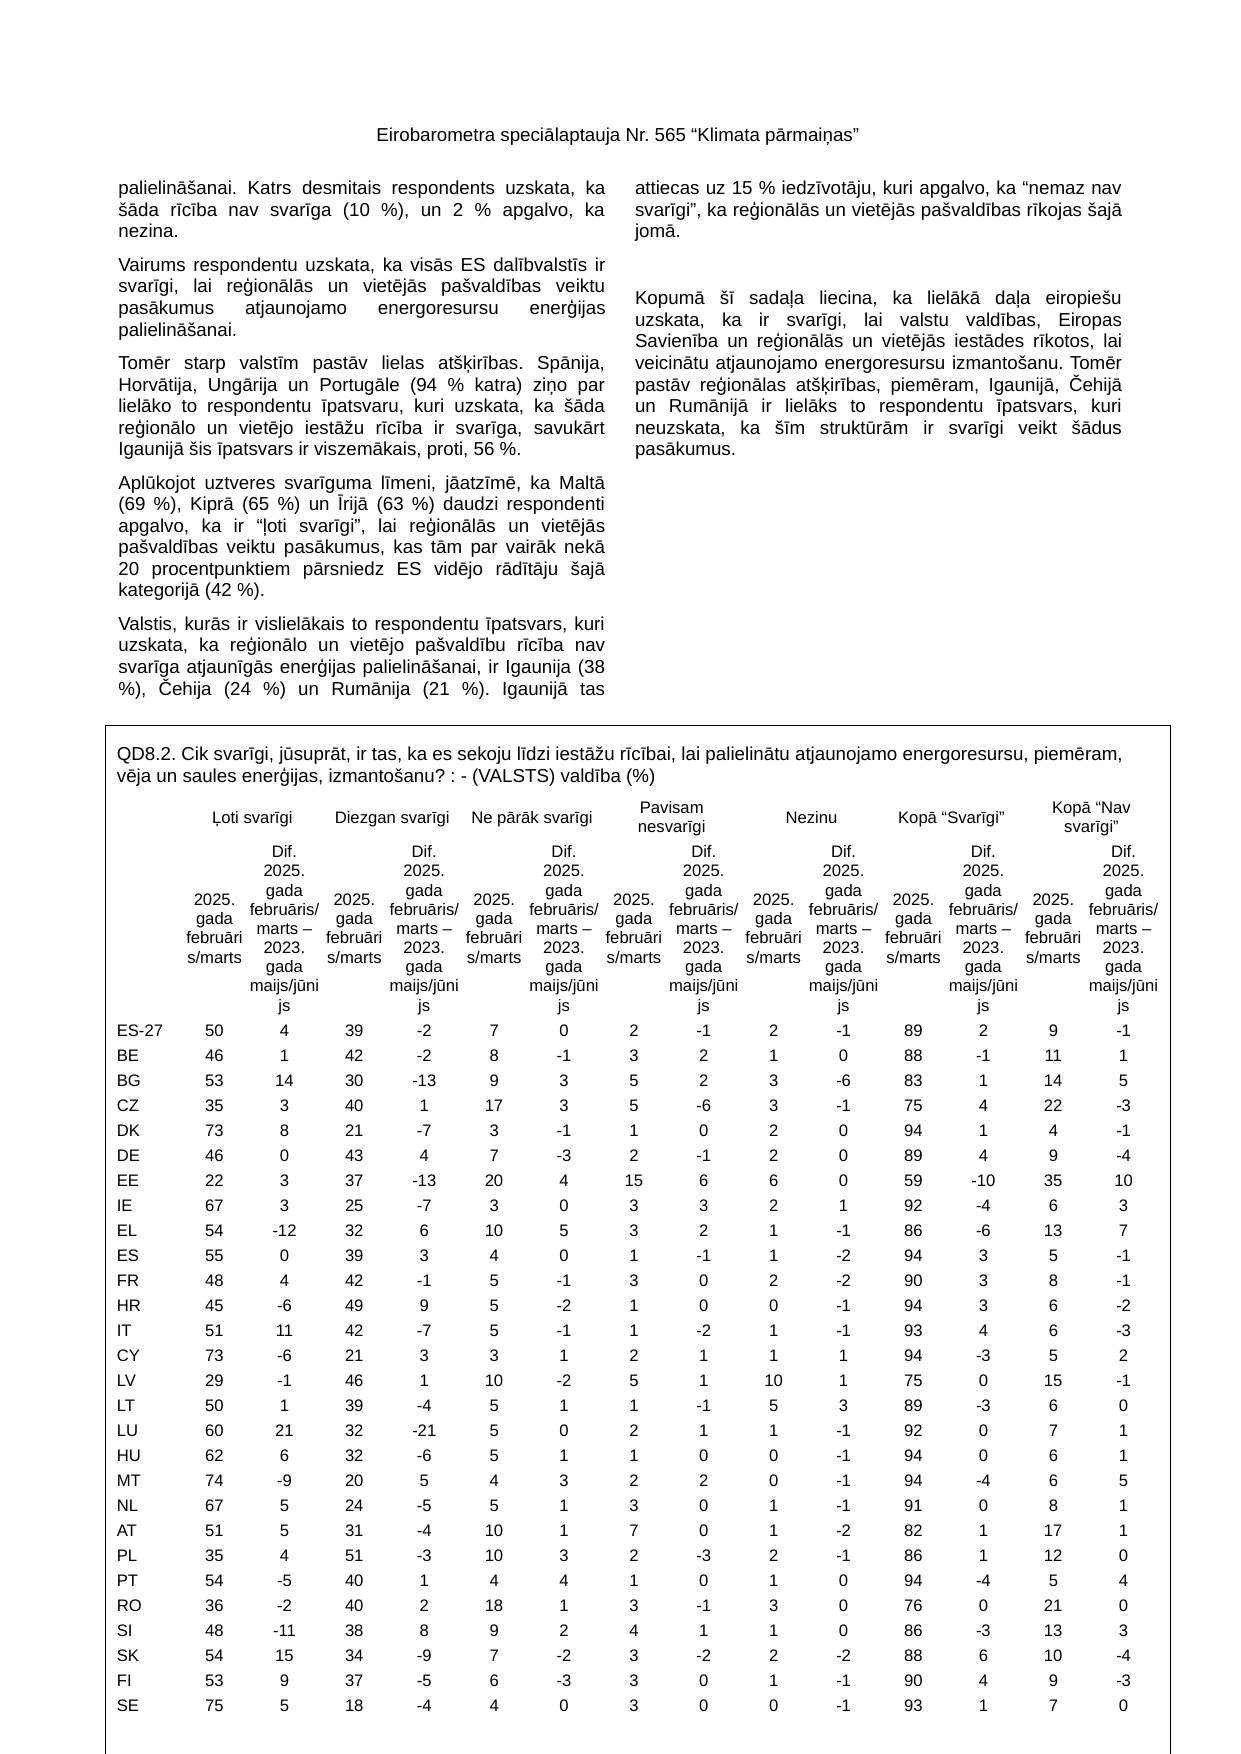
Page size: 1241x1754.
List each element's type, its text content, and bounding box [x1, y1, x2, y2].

table_cell 3 [462, 1193, 526, 1217]
table_cell 21 [1021, 1593, 1085, 1617]
table_cell 5 [462, 1293, 526, 1317]
table_cell 21 [246, 1418, 322, 1442]
table_cell 1 [526, 1593, 602, 1617]
table_cell DK [114, 1118, 182, 1142]
table_cell 4 [1085, 1568, 1161, 1592]
table_cell 1 [806, 1193, 881, 1217]
table_cell 3 [462, 1343, 526, 1367]
table_cell 5 [602, 1368, 666, 1392]
table_cell 30 [322, 1068, 386, 1092]
table_cell 89 [881, 1143, 945, 1167]
table_cell 2 [741, 1118, 806, 1142]
table_cell MT [114, 1468, 182, 1492]
table_cell 32 [322, 1443, 386, 1467]
table_cell 0 [945, 1493, 1021, 1517]
table_cell 4 [462, 1243, 526, 1267]
table_cell -9 [246, 1468, 322, 1492]
table_cell 0 [526, 1193, 602, 1217]
table_cell 2 [602, 1418, 666, 1442]
table_cell 89 [881, 1018, 945, 1042]
table_cell 38 [322, 1618, 386, 1642]
table_cell 46 [322, 1368, 386, 1392]
table_cell 20 [462, 1168, 526, 1192]
table_cell 88 [881, 1643, 945, 1667]
table_cell 5 [526, 1218, 602, 1242]
table_cell -3 [945, 1618, 1021, 1642]
table_cell -1 [806, 1418, 881, 1442]
table_cell -3 [526, 1668, 602, 1692]
table_cell 7 [462, 1143, 526, 1167]
table_cell 2 [666, 1468, 741, 1492]
table_cell 3 [526, 1468, 602, 1492]
table_cell 3 [526, 1543, 602, 1567]
table_cell 8 [1021, 1268, 1085, 1292]
table_cell 11 [1021, 1043, 1085, 1067]
table_cell 2 [602, 1543, 666, 1567]
table_cell -1 [666, 1393, 741, 1417]
table_cell 48 [182, 1618, 246, 1642]
table_cell -1 [526, 1318, 602, 1342]
table_cell 8 [386, 1618, 462, 1642]
table_cell 74 [182, 1468, 246, 1492]
table_cell -6 [806, 1068, 881, 1092]
table_cell 59 [881, 1168, 945, 1192]
table_cell 15 [1021, 1368, 1085, 1392]
table_cell 0 [526, 1018, 602, 1042]
table_cell 94 [881, 1293, 945, 1317]
table_cell 3 [945, 1243, 1021, 1267]
table_cell 4 [945, 1668, 1021, 1692]
table_cell 94 [881, 1568, 945, 1592]
table_cell 1 [246, 1043, 322, 1067]
text attiecas uz 15 % iedzīvotāju, kuri apgalvo, ka “nemaz nav svarīgi”, ka reģionālās un vietējās pašvaldības rīkojas šajā jomā. [635, 177, 1122, 242]
table_cell 2 [741, 1143, 806, 1167]
table_cell 40 [322, 1593, 386, 1617]
table_cell AT [114, 1518, 182, 1542]
table_cell 2025. gada februāris/marts [322, 839, 386, 1017]
table_cell 0 [945, 1368, 1021, 1392]
table_cell 90 [881, 1268, 945, 1292]
table_cell -4 [386, 1693, 462, 1717]
table_cell 0 [1085, 1393, 1161, 1417]
table_cell -1 [806, 1668, 881, 1692]
table_cell 6 [945, 1643, 1021, 1667]
table_cell 3 [666, 1193, 741, 1217]
table_cell 3 [602, 1668, 666, 1692]
table_cell Nezinu [741, 795, 881, 839]
table_cell SE [114, 1693, 182, 1717]
table_cell 73 [182, 1118, 246, 1142]
table_cell -3 [1085, 1318, 1161, 1342]
table_cell -4 [386, 1393, 462, 1417]
table_cell EL [114, 1218, 182, 1242]
table_cell 73 [182, 1343, 246, 1367]
table_cell -1 [526, 1268, 602, 1292]
table_cell 9 [462, 1618, 526, 1642]
table_cell BE [114, 1043, 182, 1067]
table_cell 0 [666, 1518, 741, 1542]
table_cell -1 [666, 1143, 741, 1167]
table_cell 1 [741, 1518, 806, 1542]
table_cell 94 [881, 1468, 945, 1492]
table_cell -1 [1085, 1118, 1161, 1142]
table_cell Ļoti svarīgi [182, 795, 322, 839]
table_cell -1 [386, 1268, 462, 1292]
table_cell Dif. 2025. gada februāris/marts – 2023. gada maijs/jūnijs [386, 839, 462, 1017]
table_cell -6 [246, 1293, 322, 1317]
table_cell 82 [881, 1518, 945, 1542]
table_cell 3 [945, 1293, 1021, 1317]
table_cell 1 [666, 1418, 741, 1442]
table_cell 17 [1021, 1518, 1085, 1542]
table_cell Pavisam nesvarīgi [602, 795, 741, 839]
table_cell 1 [526, 1493, 602, 1517]
table_cell 94 [881, 1443, 945, 1467]
table_cell 9 [1021, 1018, 1085, 1042]
table_cell -1 [806, 1293, 881, 1317]
table_cell 1 [1085, 1443, 1161, 1467]
table_cell 83 [881, 1068, 945, 1092]
table_cell Ne pārāk svarīgi [462, 795, 602, 839]
table_cell 1 [1085, 1043, 1161, 1067]
table_cell 40 [322, 1093, 386, 1117]
table_cell 1 [526, 1343, 602, 1367]
table_cell 4 [462, 1568, 526, 1592]
table_cell 9 [386, 1293, 462, 1317]
table_cell 9 [1021, 1143, 1085, 1167]
table_cell 1 [806, 1368, 881, 1392]
table_cell 3 [741, 1068, 806, 1092]
table_cell 2025. gada februāris/marts [881, 839, 945, 1017]
table_cell 2025. gada februāris/marts [1021, 839, 1085, 1017]
table_cell 10 [462, 1543, 526, 1567]
table_cell 0 [945, 1443, 1021, 1467]
table_cell 86 [881, 1218, 945, 1242]
table_cell 3 [462, 1118, 526, 1142]
table_cell -2 [526, 1293, 602, 1317]
table_cell 75 [182, 1693, 246, 1717]
table_cell 0 [806, 1168, 881, 1192]
table_cell -11 [246, 1618, 322, 1642]
table_cell 7 [1021, 1693, 1085, 1717]
table_cell 2 [386, 1593, 462, 1617]
table_cell -1 [806, 1218, 881, 1242]
table_cell 11 [246, 1318, 322, 1342]
table_cell 6 [1021, 1293, 1085, 1317]
table_cell 75 [881, 1368, 945, 1392]
table_cell -4 [1085, 1143, 1161, 1167]
text palielināšanai. Katrs desmitais respondents uzskata, ka šāda rīcība nav svarīga (10 %), un 2 % apgalvo, ka nezina. [118, 177, 605, 242]
table_cell 46 [182, 1143, 246, 1167]
table_cell 2 [602, 1018, 666, 1042]
table_cell -2 [526, 1368, 602, 1392]
table_cell 0 [526, 1243, 602, 1267]
table_cell -10 [945, 1168, 1021, 1192]
table_cell 53 [182, 1068, 246, 1092]
table_cell 54 [182, 1218, 246, 1242]
table_cell 3 [1085, 1618, 1161, 1642]
table_cell 22 [1021, 1093, 1085, 1117]
table_cell 94 [881, 1243, 945, 1267]
table_cell -5 [246, 1568, 322, 1592]
table_cell 1 [602, 1443, 666, 1467]
table_cell -21 [386, 1418, 462, 1442]
table_cell 1 [945, 1693, 1021, 1717]
table_cell -1 [1085, 1268, 1161, 1292]
table_cell -1 [1085, 1368, 1161, 1392]
table_cell Dif. 2025. gada februāris/marts – 2023. gada maijs/jūnijs [526, 839, 602, 1017]
table_cell -1 [806, 1468, 881, 1492]
table_cell 37 [322, 1168, 386, 1192]
table_cell 4 [386, 1143, 462, 1167]
table_cell 5 [246, 1518, 322, 1542]
table_cell 2 [741, 1268, 806, 1292]
table_cell 5 [246, 1693, 322, 1717]
table_cell 3 [246, 1193, 322, 1217]
table_cell 0 [806, 1618, 881, 1642]
table_cell 24 [322, 1493, 386, 1517]
table_cell 3 [741, 1593, 806, 1617]
table_cell 50 [182, 1393, 246, 1417]
table_cell 42 [322, 1268, 386, 1292]
table_cell -4 [945, 1568, 1021, 1592]
table_cell -2 [246, 1593, 322, 1617]
table_cell 6 [1021, 1318, 1085, 1342]
table_cell -2 [666, 1318, 741, 1342]
table_cell 86 [881, 1543, 945, 1567]
table_cell -1 [666, 1018, 741, 1042]
table_cell 4 [526, 1568, 602, 1592]
table_cell 3 [602, 1493, 666, 1517]
table_cell -13 [386, 1068, 462, 1092]
table_cell 1 [1085, 1493, 1161, 1517]
table_cell Kopā “Nav svarīgi” [1021, 795, 1161, 839]
table_cell 31 [322, 1518, 386, 1542]
table_cell 2 [741, 1193, 806, 1217]
table_cell -1 [806, 1543, 881, 1567]
table_cell 94 [881, 1343, 945, 1367]
table_cell -2 [526, 1643, 602, 1667]
table_cell 46 [182, 1043, 246, 1067]
table_cell 4 [526, 1168, 602, 1192]
table_cell 1 [666, 1618, 741, 1642]
table_cell 2 [666, 1043, 741, 1067]
table_cell 5 [246, 1493, 322, 1517]
table_cell 5 [462, 1443, 526, 1467]
table_cell 1 [666, 1343, 741, 1367]
table_cell 0 [945, 1418, 1021, 1442]
table_cell 0 [246, 1243, 322, 1267]
table_cell 0 [526, 1693, 602, 1717]
table_cell 9 [1021, 1668, 1085, 1692]
table_cell 1 [945, 1518, 1021, 1542]
table_cell 18 [462, 1593, 526, 1617]
text Aplūkojot uztveres svarīguma līmeni, jāatzīmē, ka Maltā (69 %), Kiprā (65 %) un Īrijā (63 %) daudzi respondenti apgalvo, ka ir “ļoti svarīgi”, lai reģionālās un vietējās pašvaldības veiktu pasākumus, kas tām par vairāk nekā 20 procentpunktiem pārsniedz ES vidējo rādītāju šajā kategorijā (42 %). [118, 471, 605, 601]
table_cell 8 [1021, 1493, 1085, 1517]
table_cell 92 [881, 1193, 945, 1217]
table_cell 20 [322, 1468, 386, 1492]
table_cell 32 [322, 1218, 386, 1242]
table_cell 15 [246, 1643, 322, 1667]
table_cell 10 [462, 1218, 526, 1242]
table_cell 1 [741, 1668, 806, 1692]
table_cell 0 [806, 1143, 881, 1167]
table_cell PL [114, 1543, 182, 1567]
table_cell 6 [386, 1218, 462, 1242]
table_cell 40 [322, 1568, 386, 1592]
table_cell RO [114, 1593, 182, 1617]
table_cell -1 [246, 1368, 322, 1392]
table_cell SI [114, 1618, 182, 1642]
table_cell 35 [182, 1543, 246, 1567]
table_cell FR [114, 1268, 182, 1292]
table_cell 2 [741, 1018, 806, 1042]
table_cell LV [114, 1368, 182, 1392]
table_cell 3 [602, 1043, 666, 1067]
table_cell 0 [526, 1418, 602, 1442]
table_cell 1 [602, 1393, 666, 1417]
table_cell LU [114, 1418, 182, 1442]
table_cell 3 [526, 1068, 602, 1092]
table_cell 1 [386, 1368, 462, 1392]
table_cell 35 [1021, 1168, 1085, 1192]
table_cell 1 [741, 1343, 806, 1367]
table_cell 42 [322, 1043, 386, 1067]
table_cell Dif. 2025. gada februāris/marts – 2023. gada maijs/jūnijs [806, 839, 881, 1017]
table_cell 10 [462, 1518, 526, 1542]
table_cell 0 [666, 1493, 741, 1517]
table_cell 0 [806, 1568, 881, 1592]
table_cell 9 [246, 1668, 322, 1692]
table_cell 53 [182, 1668, 246, 1692]
table_cell 10 [741, 1368, 806, 1392]
table_cell -7 [386, 1318, 462, 1342]
table_cell 1 [741, 1618, 806, 1642]
table_cell 75 [881, 1093, 945, 1117]
table_cell 2025. gada februāris/marts [182, 839, 246, 1017]
table_cell 9 [462, 1068, 526, 1092]
table_cell 43 [322, 1143, 386, 1167]
table_cell 5 [602, 1093, 666, 1117]
table_cell -13 [386, 1168, 462, 1192]
table_cell -1 [806, 1318, 881, 1342]
table_cell 1 [526, 1393, 602, 1417]
table_cell 1 [945, 1068, 1021, 1092]
table_cell 5 [386, 1468, 462, 1492]
table_cell 1 [602, 1293, 666, 1317]
table_cell 5 [462, 1418, 526, 1442]
table_cell 5 [462, 1268, 526, 1292]
table_cell 1 [741, 1043, 806, 1067]
table_cell 39 [322, 1393, 386, 1417]
table_cell 92 [881, 1418, 945, 1442]
table_cell 89 [881, 1393, 945, 1417]
table_cell 0 [1085, 1543, 1161, 1567]
table_cell Dif. 2025. gada februāris/marts – 2023. gada maijs/jūnijs [1085, 839, 1161, 1017]
table_cell 0 [666, 1443, 741, 1467]
table_cell ES [114, 1243, 182, 1267]
table_cell 5 [1085, 1468, 1161, 1492]
table_cell BG [114, 1068, 182, 1092]
table_cell 1 [741, 1243, 806, 1267]
table_cell -6 [246, 1343, 322, 1367]
table_cell 4 [1021, 1118, 1085, 1142]
table_cell 5 [1085, 1068, 1161, 1092]
table_cell 3 [386, 1243, 462, 1267]
table_cell 3 [246, 1093, 322, 1117]
table_cell -1 [666, 1593, 741, 1617]
table_cell 34 [322, 1643, 386, 1667]
table_cell 2 [666, 1218, 741, 1242]
table_cell -12 [246, 1218, 322, 1242]
table_cell 88 [881, 1043, 945, 1067]
table_cell 5 [602, 1068, 666, 1092]
table_cell 0 [666, 1268, 741, 1292]
table_cell 7 [1021, 1418, 1085, 1442]
table_cell 51 [182, 1518, 246, 1542]
table_cell -7 [386, 1118, 462, 1142]
table_cell 4 [602, 1618, 666, 1642]
table_cell 4 [246, 1268, 322, 1292]
table_cell 48 [182, 1268, 246, 1292]
table_cell 0 [1085, 1593, 1161, 1617]
table_cell 54 [182, 1643, 246, 1667]
table_cell NL [114, 1493, 182, 1517]
table_cell -4 [945, 1468, 1021, 1492]
table_cell 3 [741, 1093, 806, 1117]
table_cell 2 [602, 1343, 666, 1367]
table_cell EE [114, 1168, 182, 1192]
table_cell 1 [741, 1218, 806, 1242]
table_cell 29 [182, 1368, 246, 1392]
table_cell 5 [462, 1393, 526, 1417]
table_cell 54 [182, 1568, 246, 1592]
table_cell -1 [666, 1243, 741, 1267]
table_cell 3 [602, 1643, 666, 1667]
table_cell 35 [182, 1093, 246, 1117]
table_cell 2 [666, 1068, 741, 1092]
table_cell 3 [602, 1268, 666, 1292]
table_cell 2025. gada februāris/marts [462, 839, 526, 1017]
table_cell 5 [741, 1393, 806, 1417]
table_cell 8 [246, 1118, 322, 1142]
table_cell -2 [806, 1268, 881, 1292]
table_cell 1 [386, 1568, 462, 1592]
table_cell 0 [741, 1693, 806, 1717]
table_cell 14 [1021, 1068, 1085, 1092]
table_cell 5 [462, 1318, 526, 1342]
table_cell -2 [386, 1043, 462, 1067]
table_cell 3 [602, 1693, 666, 1717]
table_cell IE [114, 1193, 182, 1217]
table_cell 22 [182, 1168, 246, 1192]
table_cell 4 [246, 1543, 322, 1567]
table_cell -1 [945, 1043, 1021, 1067]
table_cell 50 [182, 1018, 246, 1042]
table_cell 6 [741, 1168, 806, 1192]
table_cell -6 [666, 1093, 741, 1117]
table_cell -6 [945, 1218, 1021, 1242]
table_cell 3 [246, 1168, 322, 1192]
table_cell 76 [881, 1593, 945, 1617]
table_cell 1 [1085, 1418, 1161, 1442]
table_cell 0 [806, 1593, 881, 1617]
table_cell 67 [182, 1493, 246, 1517]
table_cell 25 [322, 1193, 386, 1217]
table_cell Dif. 2025. gada februāris/marts – 2023. gada maijs/jūnijs [945, 839, 1021, 1017]
table_cell 4 [945, 1318, 1021, 1342]
table_cell [114, 839, 182, 1017]
table_cell 3 [945, 1268, 1021, 1292]
table_cell 6 [1021, 1193, 1085, 1217]
table_cell 86 [881, 1618, 945, 1642]
table_cell LT [114, 1393, 182, 1417]
table_cell -1 [1085, 1018, 1161, 1042]
table_cell 1 [741, 1318, 806, 1342]
table_cell 91 [881, 1493, 945, 1517]
table_cell 39 [322, 1243, 386, 1267]
table_cell 1 [945, 1543, 1021, 1567]
table_cell 51 [322, 1543, 386, 1567]
text Valstis, kurās ir vislielākais to respondentu īpatsvars, kuri uzskata, ka reģionālo un vietējo pašvaldību rīcība nav svarīga atjaunīgās enerģijas palielināšanai, ir Igaunija (38 %), Čehija (24 %) un Rumānija (21 %). Igaunijā tas [118, 613, 605, 699]
table_cell 10 [1085, 1168, 1161, 1192]
table_cell 1 [602, 1568, 666, 1592]
table_cell 2 [945, 1018, 1021, 1042]
table_cell HR [114, 1293, 182, 1317]
table_cell -1 [806, 1018, 881, 1042]
table_cell 6 [1021, 1443, 1085, 1467]
table_cell -7 [386, 1193, 462, 1217]
table_cell -2 [806, 1518, 881, 1542]
table_cell 36 [182, 1593, 246, 1617]
table_cell 0 [806, 1043, 881, 1067]
table_cell Dif. 2025. gada februāris/marts – 2023. gada maijs/jūnijs [666, 839, 741, 1017]
text Vairums respondentu uzskata, ka visās ES dalībvalstīs ir svarīgi, lai reģionālās un vietējās pašvaldības veiktu pasākumus atjaunojamo energoresursu enerģijas palielināšanai. [118, 254, 605, 340]
table_cell Diezgan svarīgi [322, 795, 462, 839]
table_cell [114, 795, 182, 839]
table_cell -3 [666, 1543, 741, 1567]
table_cell 0 [666, 1693, 741, 1717]
table_cell 1 [526, 1518, 602, 1542]
table_cell 55 [182, 1243, 246, 1267]
table_cell -2 [806, 1643, 881, 1667]
table_cell 5 [462, 1493, 526, 1517]
table_cell 18 [322, 1693, 386, 1717]
table_cell -3 [945, 1393, 1021, 1417]
table_cell -4 [945, 1193, 1021, 1217]
table_cell 3 [602, 1218, 666, 1242]
table_header QD8.2. Cik svarīgi, jūsuprāt, ir tas, ka es sekoju līdzi iestāžu rīcībai, lai palielinātu atjaunojamo energoresursu, piemēram, vēja un saules enerģijas, izmantošanu? : - (VALSTS) valdība (%) [114, 734, 1161, 795]
table_cell 3 [526, 1093, 602, 1117]
table_cell IT [114, 1318, 182, 1342]
table_cell 4 [462, 1693, 526, 1717]
table_cell 6 [246, 1443, 322, 1467]
table_cell 39 [322, 1018, 386, 1042]
table_cell 1 [602, 1318, 666, 1342]
table_cell Dif. 2025. gada februāris/marts – 2023. gada maijs/jūnijs [246, 839, 322, 1017]
table_cell 1 [526, 1443, 602, 1467]
table_cell -9 [386, 1643, 462, 1667]
table_cell 0 [741, 1293, 806, 1317]
table_cell 1 [602, 1118, 666, 1142]
table_cell 7 [462, 1643, 526, 1667]
text Kopumā šī sadaļa liecina, ka lielākā daļa eiropiešu uzskata, ka ir svarīgi, lai valstu valdības, Eiropas Savienība un reģionālās un vietējās iestādes rīkotos, lai veicinātu atjaunojamo energoresursu izmantošanu. Tomēr pastāv reģionālas atšķirības, piemēram, Igaunijā, Čehijā un Rumānijā ir lielāks to respondentu īpatsvars, kuri neuzskata, ka šīm struktūrām ir svarīgi veikt šādus pasākumus. [635, 287, 1122, 459]
table_cell -1 [806, 1093, 881, 1117]
table_cell -1 [806, 1693, 881, 1717]
table_cell 4 [462, 1468, 526, 1492]
table_cell 6 [462, 1668, 526, 1692]
table_cell 1 [1085, 1518, 1161, 1542]
table_cell 2 [526, 1618, 602, 1642]
table_cell 1 [602, 1243, 666, 1267]
table_cell -2 [386, 1018, 462, 1042]
table_cell 1 [741, 1493, 806, 1517]
table_cell 2 [1085, 1343, 1161, 1367]
table_cell -3 [386, 1543, 462, 1567]
table_cell 2 [741, 1543, 806, 1567]
table_cell 32 [322, 1418, 386, 1442]
text Tomēr starp valstīm pastāv lielas atšķirības. Spānija, Horvātija, Ungārija un Portugāle (94 % katra) ziņo par lielāko to respondentu īpatsvaru, kuri uzskata, ka šāda reģionālo un vietējo iestāžu rīcība ir svarīga, savukārt Igaunijā šis īpatsvars ir viszemākais, proti, 56 %. [118, 352, 605, 459]
table_cell -3 [945, 1343, 1021, 1367]
table_cell 6 [666, 1168, 741, 1192]
table_cell -1 [526, 1118, 602, 1142]
table_cell 1 [945, 1118, 1021, 1142]
table_cell 13 [1021, 1218, 1085, 1242]
table_cell 49 [322, 1293, 386, 1317]
table_cell -5 [386, 1668, 462, 1692]
table_cell 0 [666, 1293, 741, 1317]
table_cell 1 [666, 1368, 741, 1392]
table_cell 5 [1021, 1243, 1085, 1267]
table_cell CZ [114, 1093, 182, 1117]
table_cell 14 [246, 1068, 322, 1092]
table_cell 15 [602, 1168, 666, 1192]
table_cell 21 [322, 1343, 386, 1367]
table_cell 0 [666, 1568, 741, 1592]
table_cell 8 [462, 1043, 526, 1067]
table_cell 4 [945, 1143, 1021, 1167]
table_cell 0 [666, 1668, 741, 1692]
table_cell 1 [741, 1568, 806, 1592]
table_cell 0 [741, 1443, 806, 1467]
table_cell DE [114, 1143, 182, 1167]
table_cell 5 [1021, 1568, 1085, 1592]
table_cell 45 [182, 1293, 246, 1317]
table_cell 4 [246, 1018, 322, 1042]
table_cell SK [114, 1643, 182, 1667]
table_cell -1 [806, 1493, 881, 1517]
table_cell -1 [526, 1043, 602, 1067]
table_cell -4 [386, 1518, 462, 1542]
table_cell -1 [806, 1443, 881, 1467]
table_cell 1 [246, 1393, 322, 1417]
table_cell 2 [602, 1143, 666, 1167]
table_cell 2025. gada februāris/marts [602, 839, 666, 1017]
table_cell 90 [881, 1668, 945, 1692]
table_cell 67 [182, 1193, 246, 1217]
table_cell FI [114, 1668, 182, 1692]
table_cell 94 [881, 1118, 945, 1142]
table_cell 0 [945, 1593, 1021, 1617]
table_cell 60 [182, 1418, 246, 1442]
table_cell 21 [322, 1118, 386, 1142]
table_cell -2 [1085, 1293, 1161, 1317]
table_cell PT [114, 1568, 182, 1592]
table_cell 7 [602, 1518, 666, 1542]
table_cell 37 [322, 1668, 386, 1692]
table_cell 4 [945, 1093, 1021, 1117]
table_cell 6 [1021, 1468, 1085, 1492]
table_cell -1 [1085, 1243, 1161, 1267]
table_cell 51 [182, 1318, 246, 1342]
table_cell 0 [1085, 1693, 1161, 1717]
table_cell 3 [602, 1593, 666, 1617]
table_cell 62 [182, 1443, 246, 1467]
table_cell 5 [1021, 1343, 1085, 1367]
table_cell -2 [666, 1643, 741, 1667]
table_cell 93 [881, 1693, 945, 1717]
table_cell 2 [602, 1468, 666, 1492]
table_cell 10 [1021, 1643, 1085, 1667]
table_cell 93 [881, 1318, 945, 1342]
table_cell 0 [741, 1468, 806, 1492]
table_cell 10 [462, 1368, 526, 1392]
table_cell 3 [386, 1343, 462, 1367]
table_cell 17 [462, 1093, 526, 1117]
table_cell -2 [806, 1243, 881, 1267]
table_cell -3 [1085, 1093, 1161, 1117]
table_cell 12 [1021, 1543, 1085, 1567]
table_cell 6 [1021, 1393, 1085, 1417]
table_cell 3 [806, 1393, 881, 1417]
table_cell CY [114, 1343, 182, 1367]
table_cell 1 [741, 1418, 806, 1442]
text [106, 726, 1170, 1754]
table_cell 3 [602, 1193, 666, 1217]
table_cell 13 [1021, 1618, 1085, 1642]
table_cell -4 [1085, 1643, 1161, 1667]
table_cell -5 [386, 1493, 462, 1517]
table_cell Kopā “Svarīgi” [881, 795, 1021, 839]
table_cell HU [114, 1443, 182, 1467]
table_cell 42 [322, 1318, 386, 1342]
table_cell -6 [386, 1443, 462, 1467]
table_cell -3 [1085, 1668, 1161, 1692]
table_cell 2 [741, 1643, 806, 1667]
table_cell 0 [246, 1143, 322, 1167]
table_cell 3 [1085, 1193, 1161, 1217]
table_cell 1 [806, 1343, 881, 1367]
table_cell 7 [1085, 1218, 1161, 1242]
table_cell -3 [526, 1143, 602, 1167]
table_cell 0 [806, 1118, 881, 1142]
table_cell 7 [462, 1018, 526, 1042]
table_cell ES-27 [114, 1018, 182, 1042]
table_cell 1 [386, 1093, 462, 1117]
table_cell 2025. gada februāris/marts [741, 839, 806, 1017]
table_cell 0 [666, 1118, 741, 1142]
